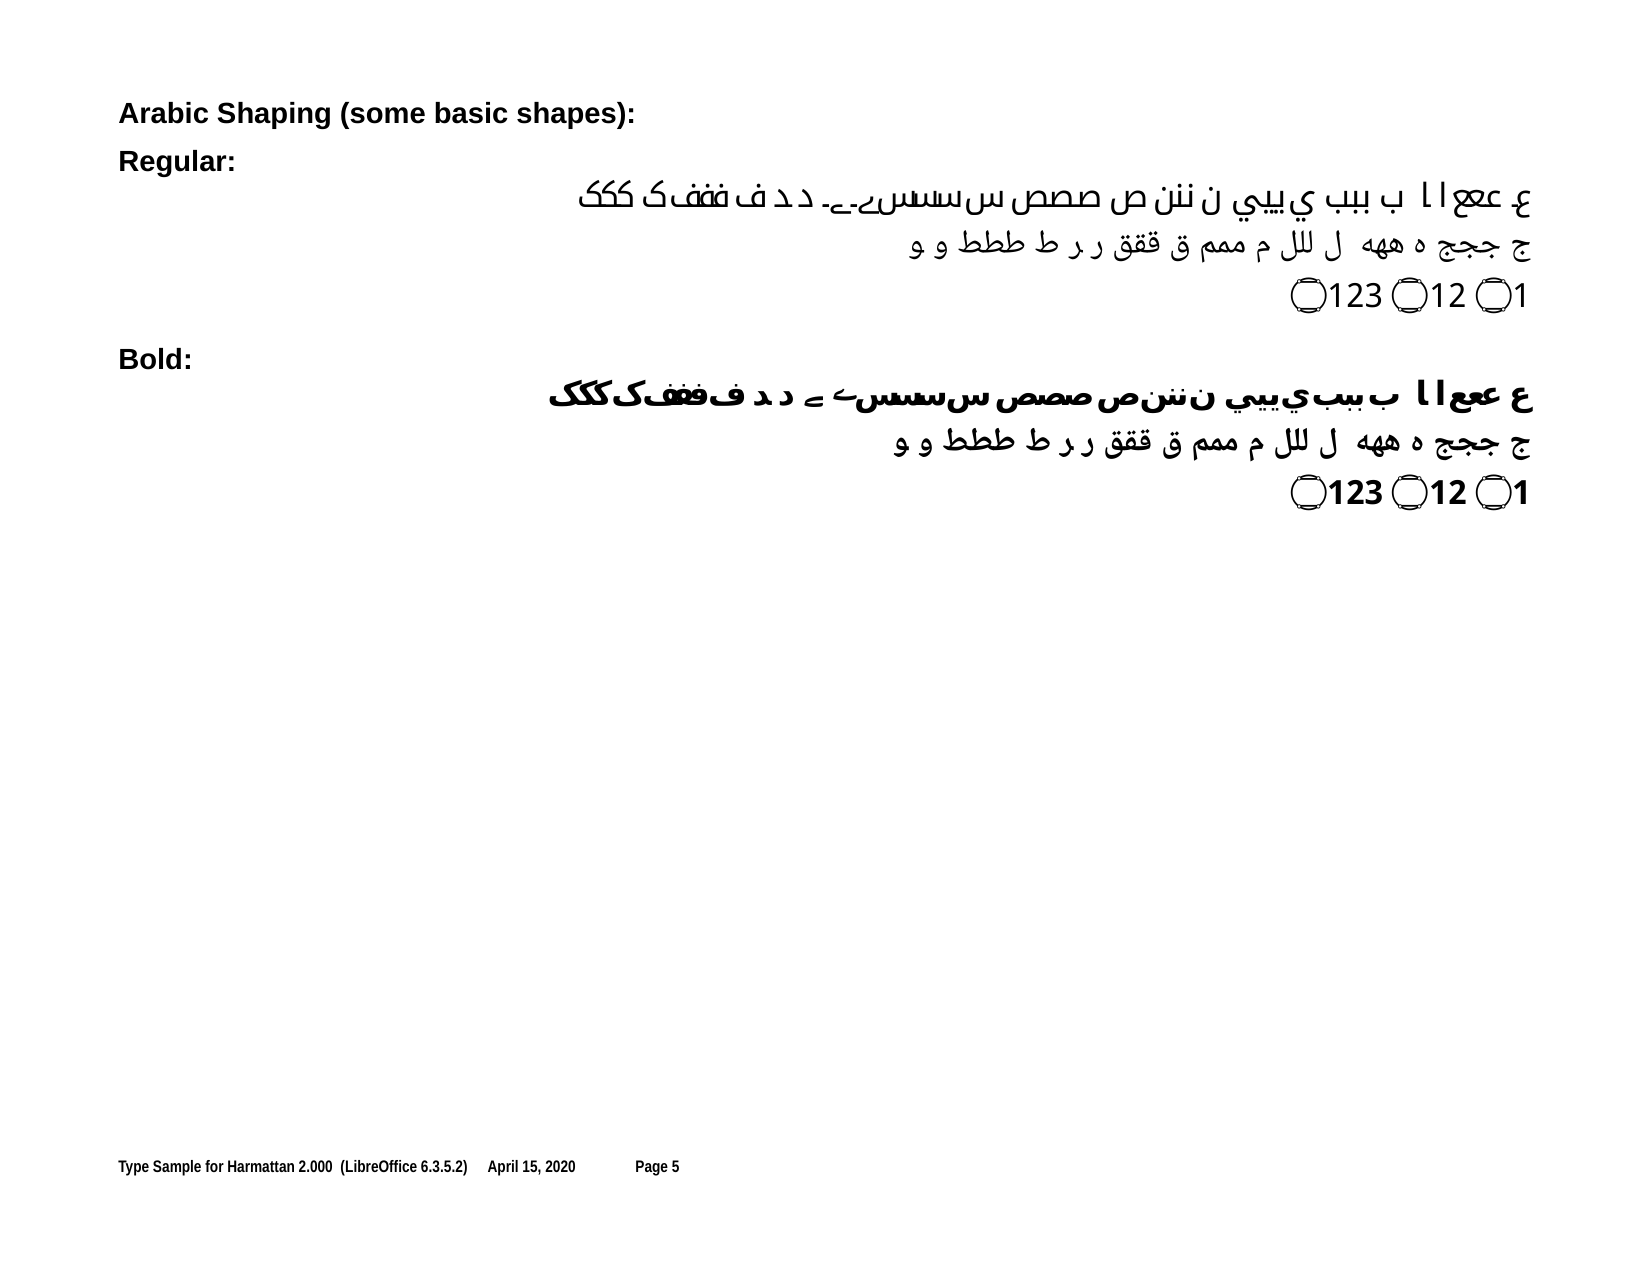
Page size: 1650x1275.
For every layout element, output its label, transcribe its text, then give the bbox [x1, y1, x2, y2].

subtitle Regular: [118, 144, 1532, 177]
text ج ججج ه ههه ل للل م ممم ق ققق ر ‍ر ط ططط و ‍و [118, 227, 1532, 271]
subtitle Bold: [118, 342, 1532, 375]
text ع ععع ا ‍ا ب ببب ي ييي ن ننن ص صصص س سسس ے ‍ے د ‍د ف ففف ک ککک [118, 375, 1532, 419]
text ج ججج ه ههه ل للل م ممم ق ققق ر ‍ر ط ططط و ‍و [118, 425, 1532, 469]
subtitle Arabic Shaping (some basic shapes): [118, 96, 1532, 129]
text ۝1 ۝12 ۝123 [118, 277, 1532, 321]
text ۝1 ۝12 ۝123 [118, 475, 1532, 518]
text ع ععع ا ‍ا ب ببب ي ييي ن ننن ص صصص س سسس ے ‍ے د ‍د ف ففف ک ککک [118, 177, 1532, 221]
